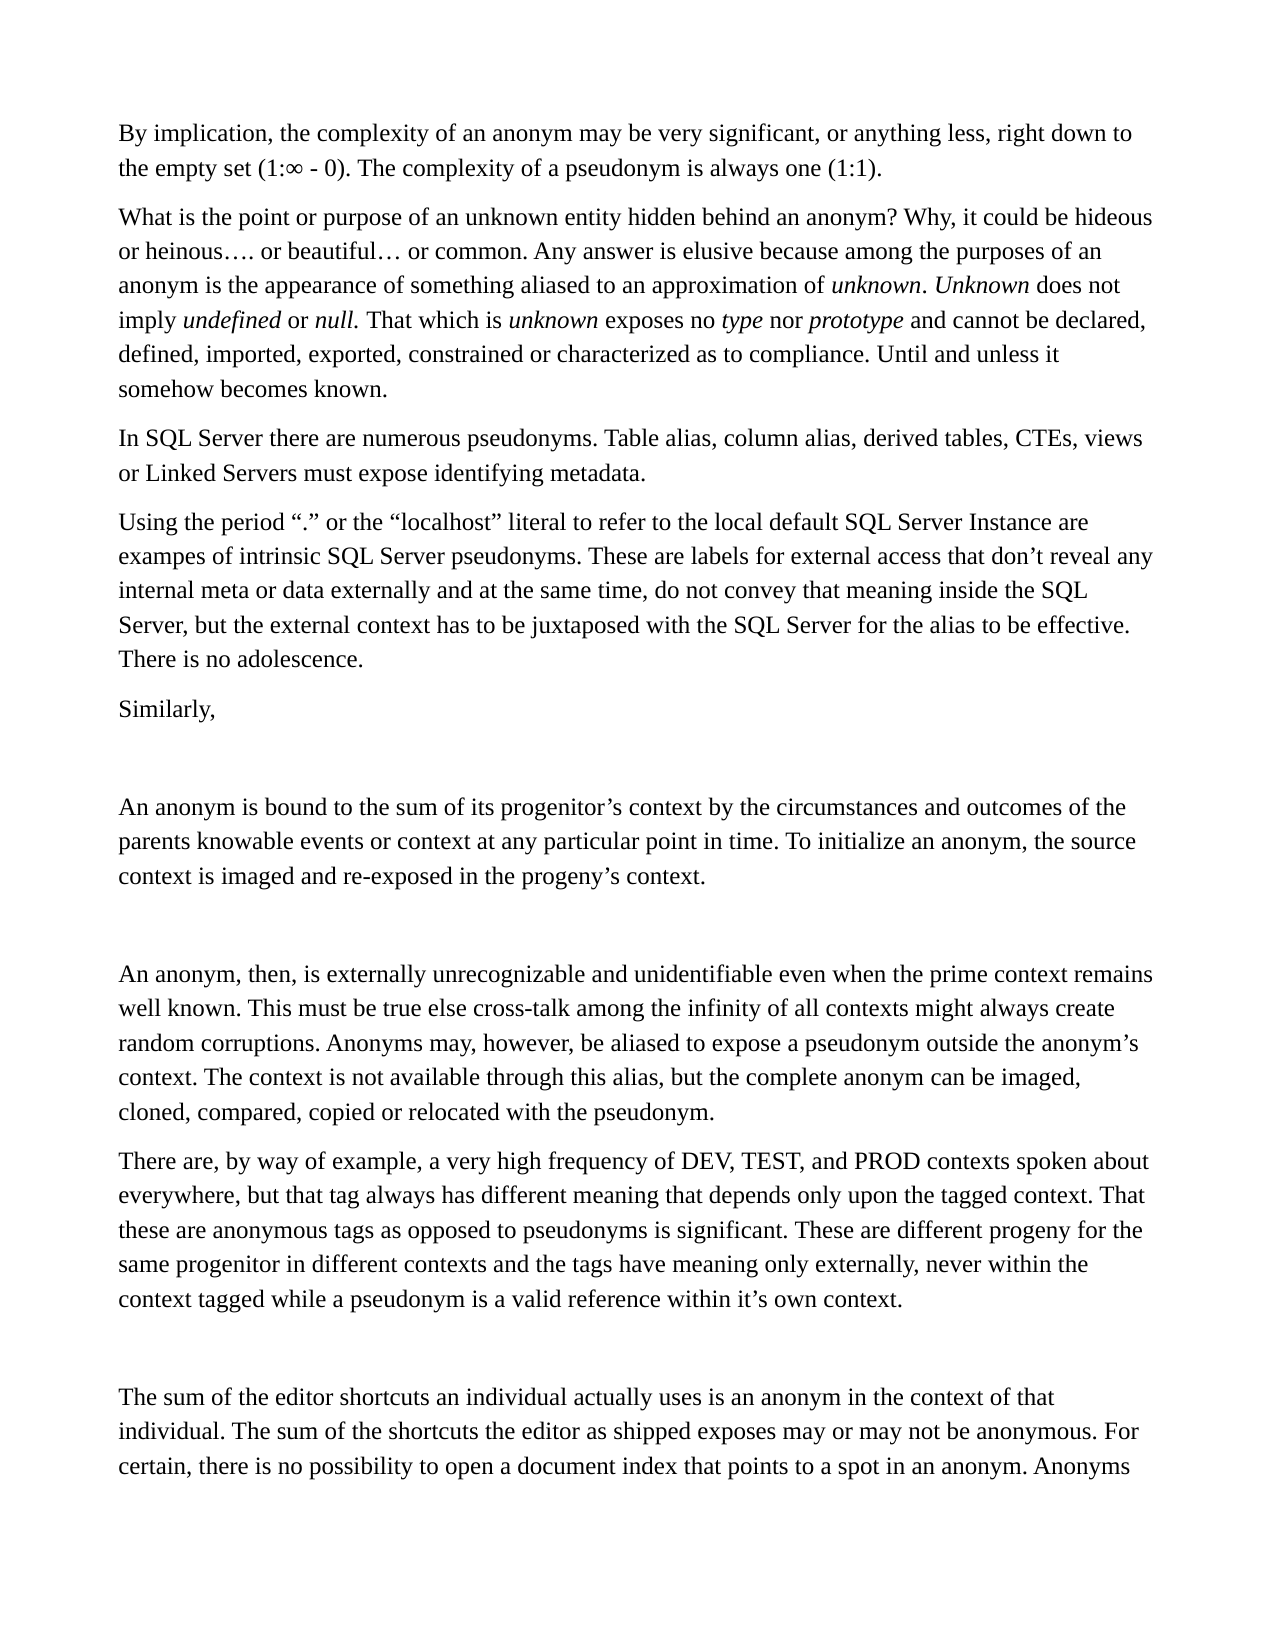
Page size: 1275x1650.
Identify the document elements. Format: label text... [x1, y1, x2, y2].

text Using the period “.” or the “localhost” literal to refer to the local default SQL Server Instance are exampes of intrinsic SQL Server pseudonyms. These are labels for external access that don’t reveal any internal meta or data externally and at the same time, do not convey that meaning inside the SQL Server, but the external context has to be juxtaposed with the SQL Server for the alias to be effective. There is no adolescence. [118, 507, 1157, 673]
text An anonym is bound to the sum of its progenitor’s context by the circumstances and outcomes of the parents knowable events or context at any particular point in time. To initialize an anonym, the source context is imaged and re-exposed in the progeny’s context. [118, 792, 1157, 889]
text An anonym, then, is externally unrecognizable and unidentifiable even when the prime context remains well known. This must be true else cross-talk among the infinity of all contexts might always create random corruptions. Anonyms may, however, be aliased to expose a pseudonym outside the anonym’s context. The context is not available through this alias, but the complete anonym can be imaged, cloned, compared, copied or relocated with the pseudonym. [118, 959, 1157, 1126]
text What is the point or purpose of an unknown entity hidden behind an anonym? Why, it could be hideous or heinous…. or beautiful… or common. Any answer is elusive because among the purposes of an anonym is the appearance of something aliased to an approximation of unknown. Unknown does not imply undefined or null. That which is unknown exposes no type nor prototype and cannot be declared, defined, imported, exported, constrained or characterized as to compliance. Until and unless it somehow becomes known. [118, 202, 1157, 403]
text By implication, the complexity of an anonym may be very significant, or anything less, right down to the empty set (1:∞ - 0). The complexity of a pseudonym is always one (1:1). [118, 118, 1157, 181]
text The sum of the editor shortcuts an individual actually uses is an anonym in the context of that individual. The sum of the shortcuts the editor as shipped exposes may or may not be anonymous. For certain, there is no possibility to open a document index that points to a spot in an anonym. Anonyms [118, 1382, 1157, 1479]
text In SQL Server there are numerous pseudonyms. Table alias, column alias, derived tables, CTEs, views or Linked Servers must expose identifying metadata. [118, 423, 1157, 486]
text Similarly, [118, 694, 1157, 722]
text There are, by way of example, a very high frequency of DEV, TEST, and PROD contexts spoken about everywhere, but that tag always has different meaning that depends only upon the tagged context. That these are anonymous tags as opposed to pseudonyms is significant. These are different progeny for the same progenitor in different contexts and the tags have meaning only externally, never within the context tagged while a pseudonym is a valid reference within it’s own context. [118, 1146, 1157, 1312]
